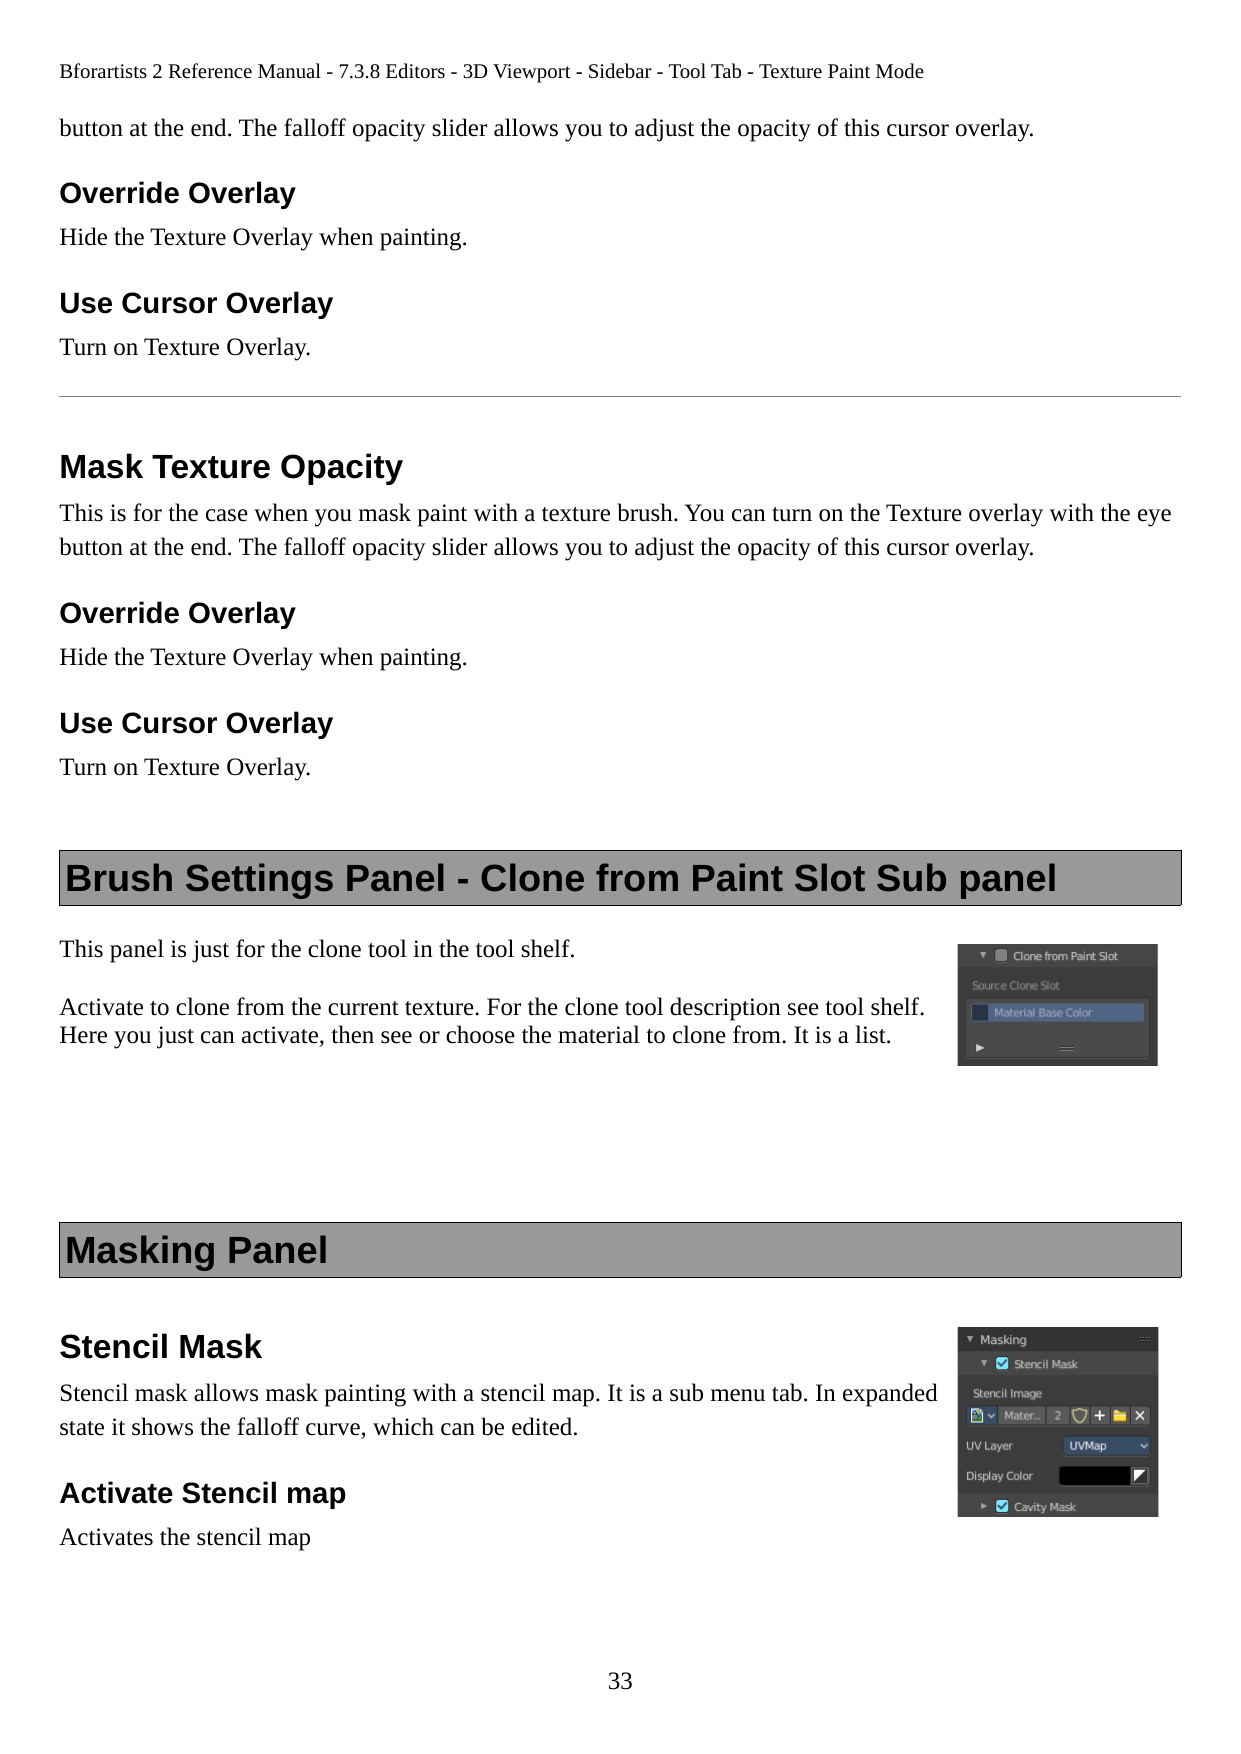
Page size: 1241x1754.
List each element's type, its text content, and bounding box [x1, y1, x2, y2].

picture [957, 1327, 1159, 1517]
text Hide the Texture Overlay when painting. [59, 222, 1181, 251]
table_header Brush Settings Panel - Clone from Paint Slot Sub panel [60, 851, 1181, 905]
text Turn on Texture Overlay. [59, 752, 1181, 781]
picture [957, 944, 1158, 1066]
subtitle Override Overlay [59, 176, 1181, 210]
text This is for the case when you mask paint with a texture brush. You can turn on the Texture overlay with the eye button at the end. The falloff opacity slider allows you to adjust the opacity of this cursor overlay. [59, 498, 1181, 561]
text This panel is just for the clone tool in the tool shelf. [59, 934, 1181, 963]
text Stencil mask allows mask painting with a stencil map. It is a sub menu tab. In expanded state it shows the falloff curve, which can be edited. [59, 1378, 957, 1441]
subtitle Mask Texture Opacity [59, 446, 1181, 485]
subtitle [1159, 1476, 1181, 1509]
subtitle Override Overlay [59, 596, 1181, 629]
subtitle Use Cursor Overlay [59, 286, 1181, 320]
text Turn on Texture Overlay. [59, 332, 1181, 361]
text Activates the stencil map [59, 1522, 1181, 1551]
subtitle Use Cursor Overlay [59, 706, 1181, 739]
table_header Masking Panel [60, 1223, 1181, 1277]
text Hide the Texture Overlay when painting. [59, 642, 1181, 671]
text Activate to clone from the current texture. For the clone tool description see tool shelf. Here you just can activate, then see or choose the material to clone from. It is a list. [59, 992, 957, 1049]
subtitle Activate Stencil map [59, 1476, 957, 1509]
text button at the end. The falloff opacity slider allows you to adjust the opacity of this cursor overlay. [59, 113, 1181, 141]
subtitle Stencil Mask [59, 1326, 1181, 1365]
